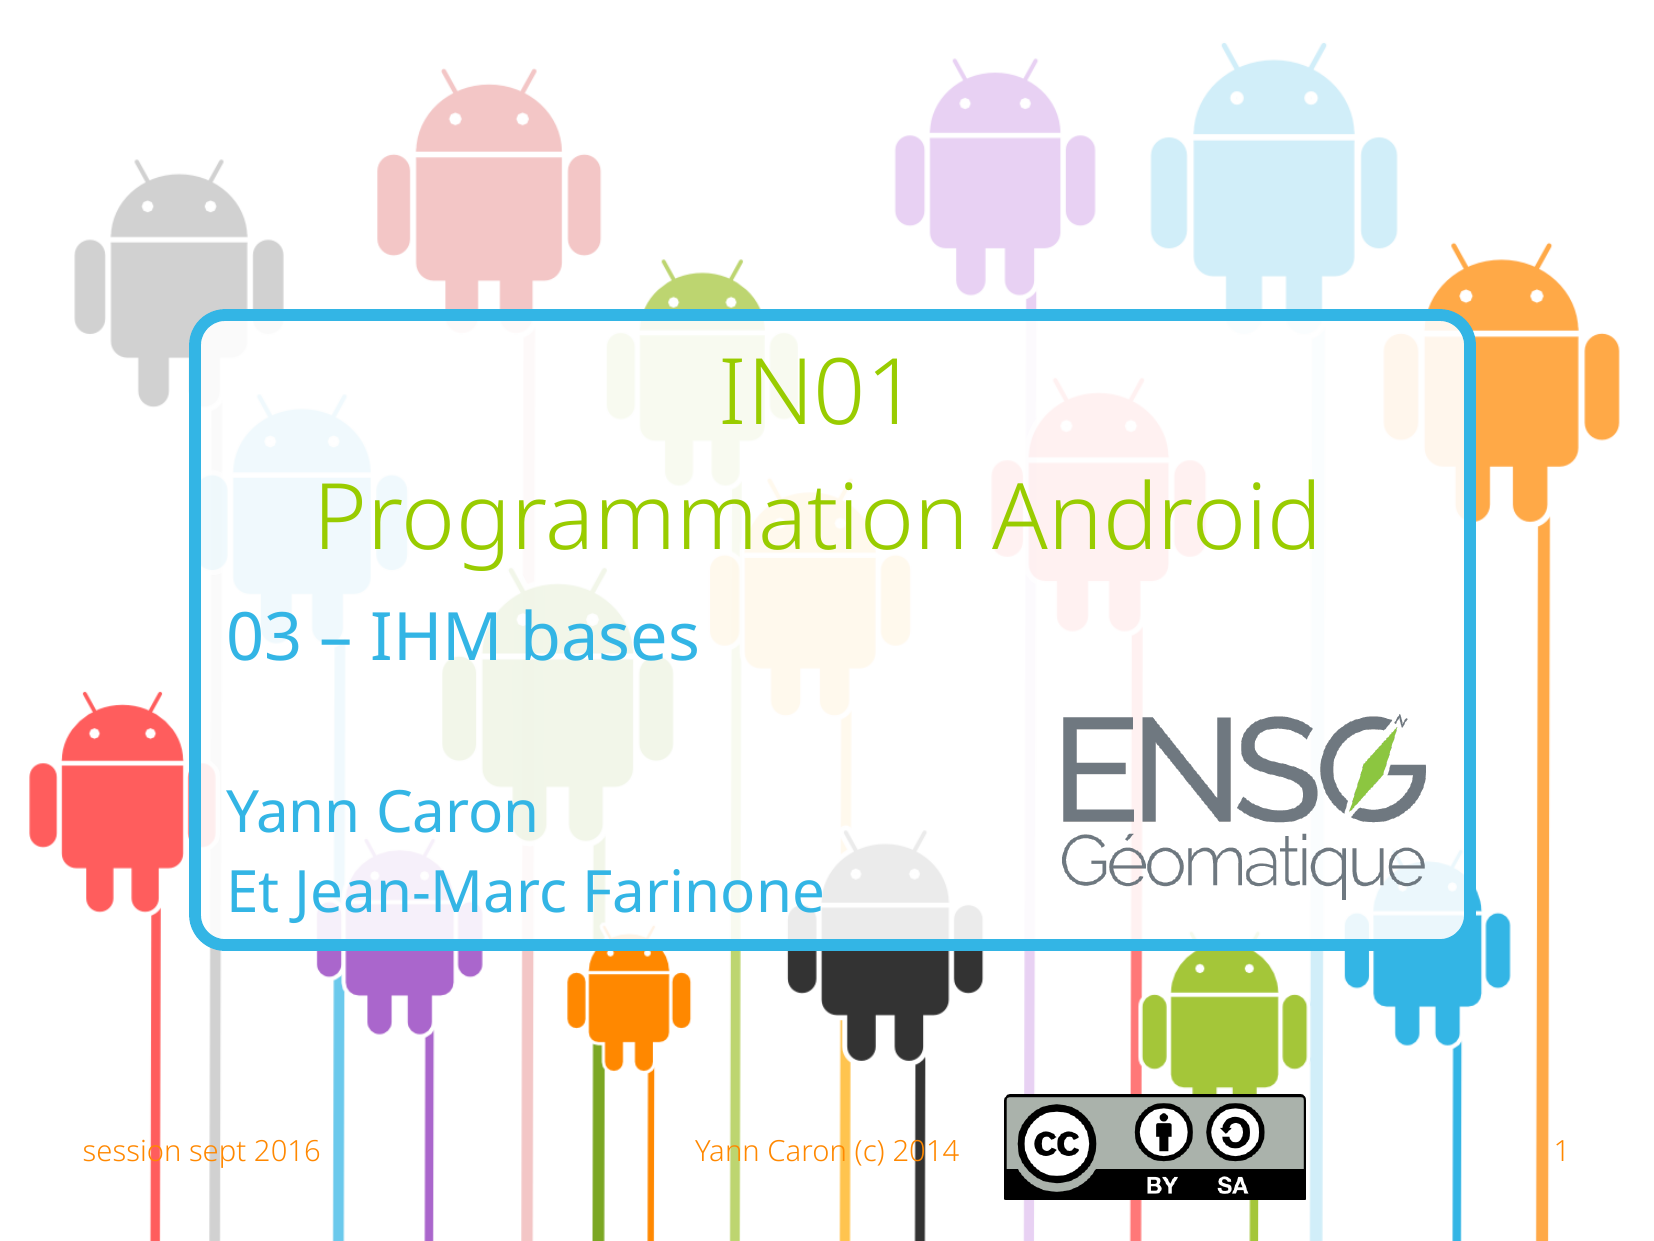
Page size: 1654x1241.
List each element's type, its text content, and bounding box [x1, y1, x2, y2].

text_box 03 – IHM bases Yann Caron Et Jean-Marc Farinone [225, 585, 1111, 933]
title IN01 Programmation Android [75, 330, 1563, 573]
picture [16, 9, 1637, 1241]
text_box [199, 315, 1466, 330]
text_box [195, 573, 1471, 946]
